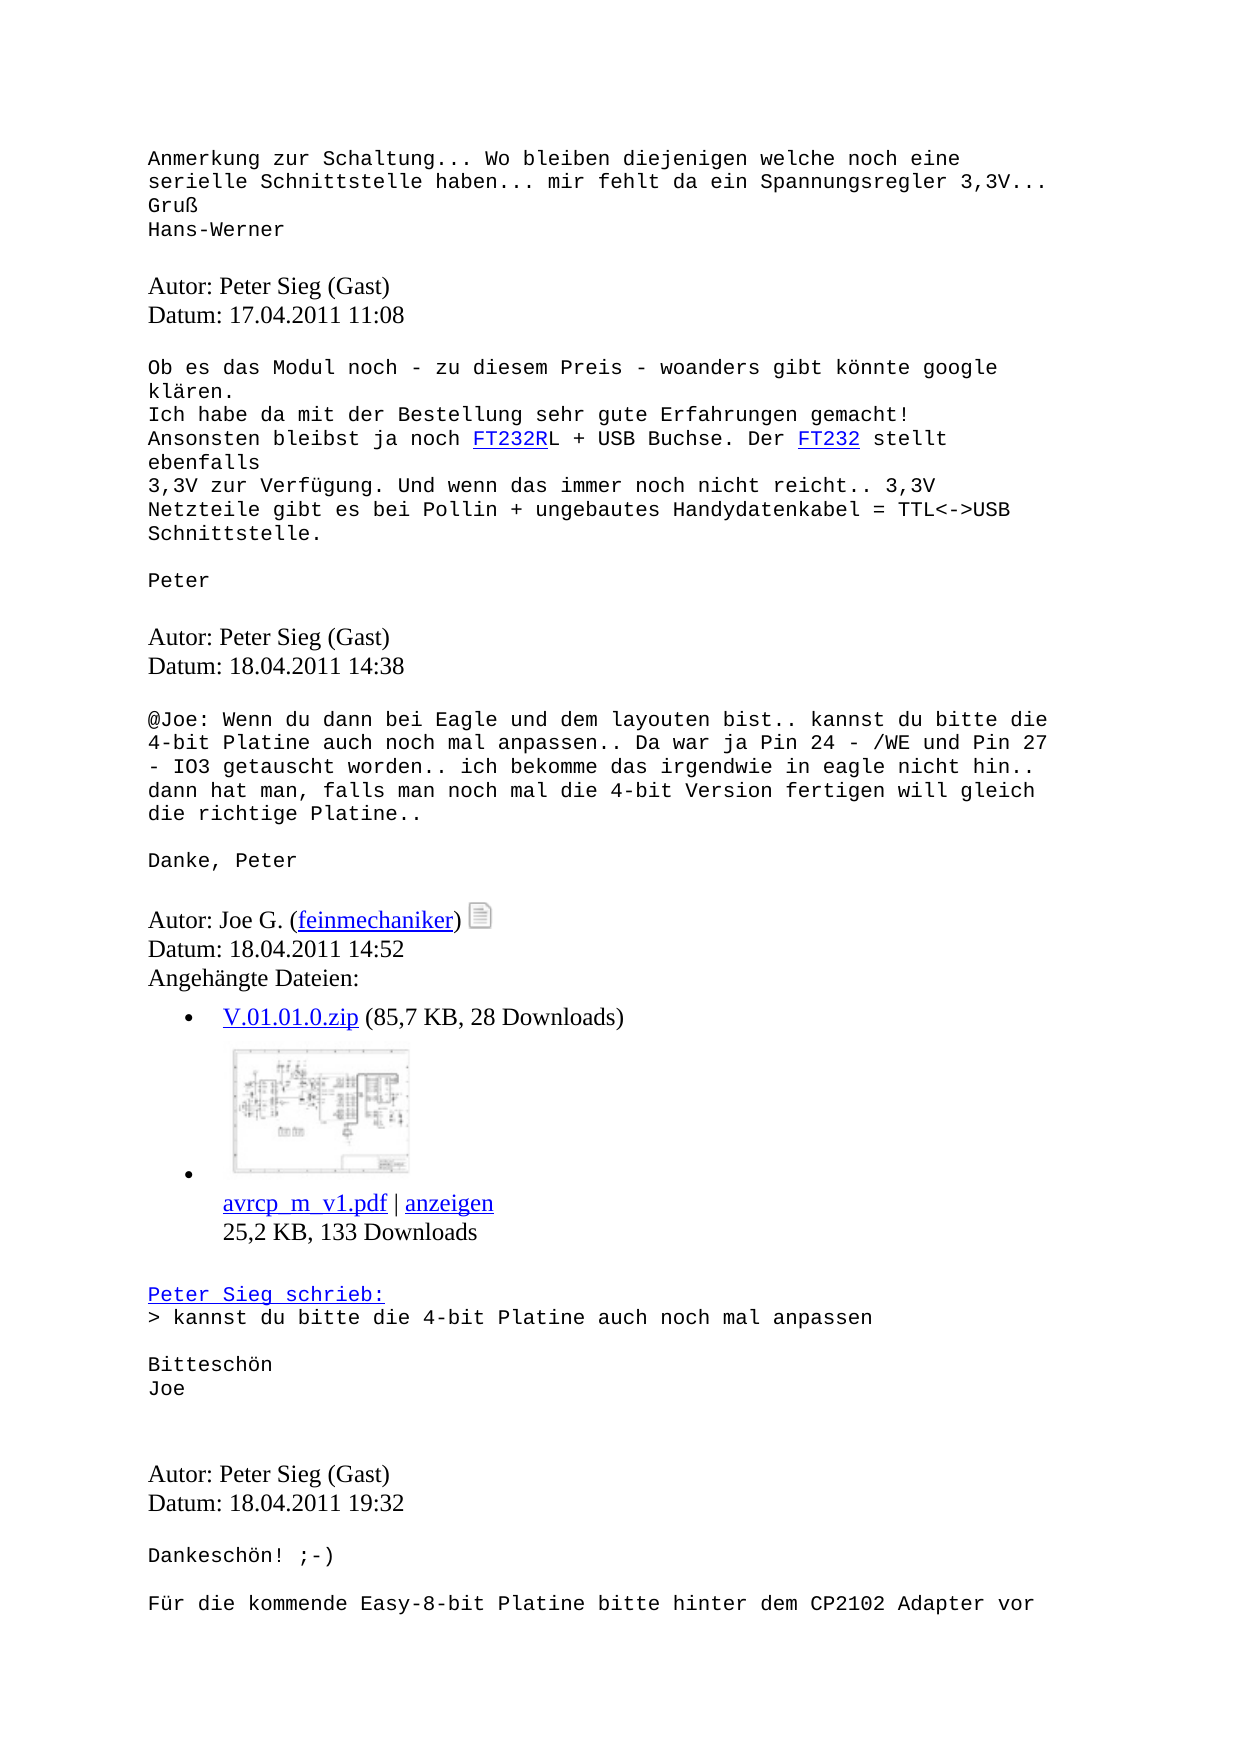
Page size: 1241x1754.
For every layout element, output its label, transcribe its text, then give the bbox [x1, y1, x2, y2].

text klären. [148, 381, 1093, 404]
text Datum: 18.04.2011 14:38 [148, 651, 1093, 680]
text Peter [148, 570, 1093, 594]
text Danke, Peter [148, 851, 1093, 874]
text - IO3 getauscht worden.. ich bekomme das irgendwie in eagle nicht hin.. [148, 756, 1093, 779]
text Datum: 17.04.2011 11:08 [148, 300, 1093, 328]
picture [222, 1041, 421, 1183]
text Datum: 18.04.2011 14:52 [148, 934, 1093, 963]
text Hans-Werner [148, 218, 1093, 242]
text Dankeschön! ;-) [148, 1546, 1093, 1569]
text Für die kommende Easy-8-bit Platine bitte hinter dem CP2102 Adapter vor [148, 1593, 1093, 1616]
text die richtige Platine.. [148, 803, 1093, 827]
text Gruß [148, 195, 1093, 218]
text @Joe: Wenn du dann bei Eagle und dem layouten bist.. kannst du bitte die [148, 709, 1093, 732]
text 3,3V zur Verfügung. Und wenn das immer noch nicht reicht.. 3,3V [148, 475, 1093, 499]
text serielle Schnittstelle haben... mir fehlt da ein Spannungsregler 3,3V... [148, 171, 1093, 195]
text Joe [148, 1378, 1093, 1402]
text Autor: Peter Sieg (Gast) [148, 1459, 1093, 1488]
list V.01.01.0.zip (85,7 KB, 28 Downloads) [185, 1002, 1093, 1031]
text Autor: Peter Sieg (Gast) [148, 622, 1093, 651]
text Anmerkung zur Schaltung... Wo bleiben diejenigen welche noch eine [148, 148, 1093, 171]
text Datum: 18.04.2011 19:32 [148, 1488, 1093, 1517]
text Ansonsten bleibst ja noch FT232RL + USB Buchse. Der FT232 stellt [148, 428, 1093, 452]
picture [467, 902, 494, 929]
text Schnittstelle. [148, 523, 1093, 546]
text Autor: Joe G. (feinmechaniker) [148, 903, 1093, 934]
text Autor: Peter Sieg (Gast) [148, 271, 1093, 300]
text Bitteschön [148, 1354, 1093, 1378]
list avrcp_m_v1.pdf | anzeigen 25,2 KB, 133 Downloads [185, 1160, 1093, 1244]
text 4-bit Platine auch noch mal anpassen.. Da war ja Pin 24 - /WE und Pin 27 [148, 732, 1093, 756]
text Ob es das Modul noch - zu diesem Preis - woanders gibt könnte google [148, 357, 1093, 381]
text Peter Sieg schrieb: [148, 1283, 1093, 1307]
text > kannst du bitte die 4-bit Platine auch noch mal anpassen [148, 1307, 1093, 1331]
text ebenfalls [148, 452, 1093, 475]
text Ich habe da mit der Bestellung sehr gute Erfahrungen gemacht! [148, 404, 1093, 428]
text Netzteile gibt es bei Pollin + ungebautes Handydatenkabel = TTL<->USB [148, 499, 1093, 523]
text dann hat man, falls man noch mal die 4-bit Version fertigen will gleich [148, 779, 1093, 803]
text Angehängte Dateien: [148, 963, 1093, 991]
